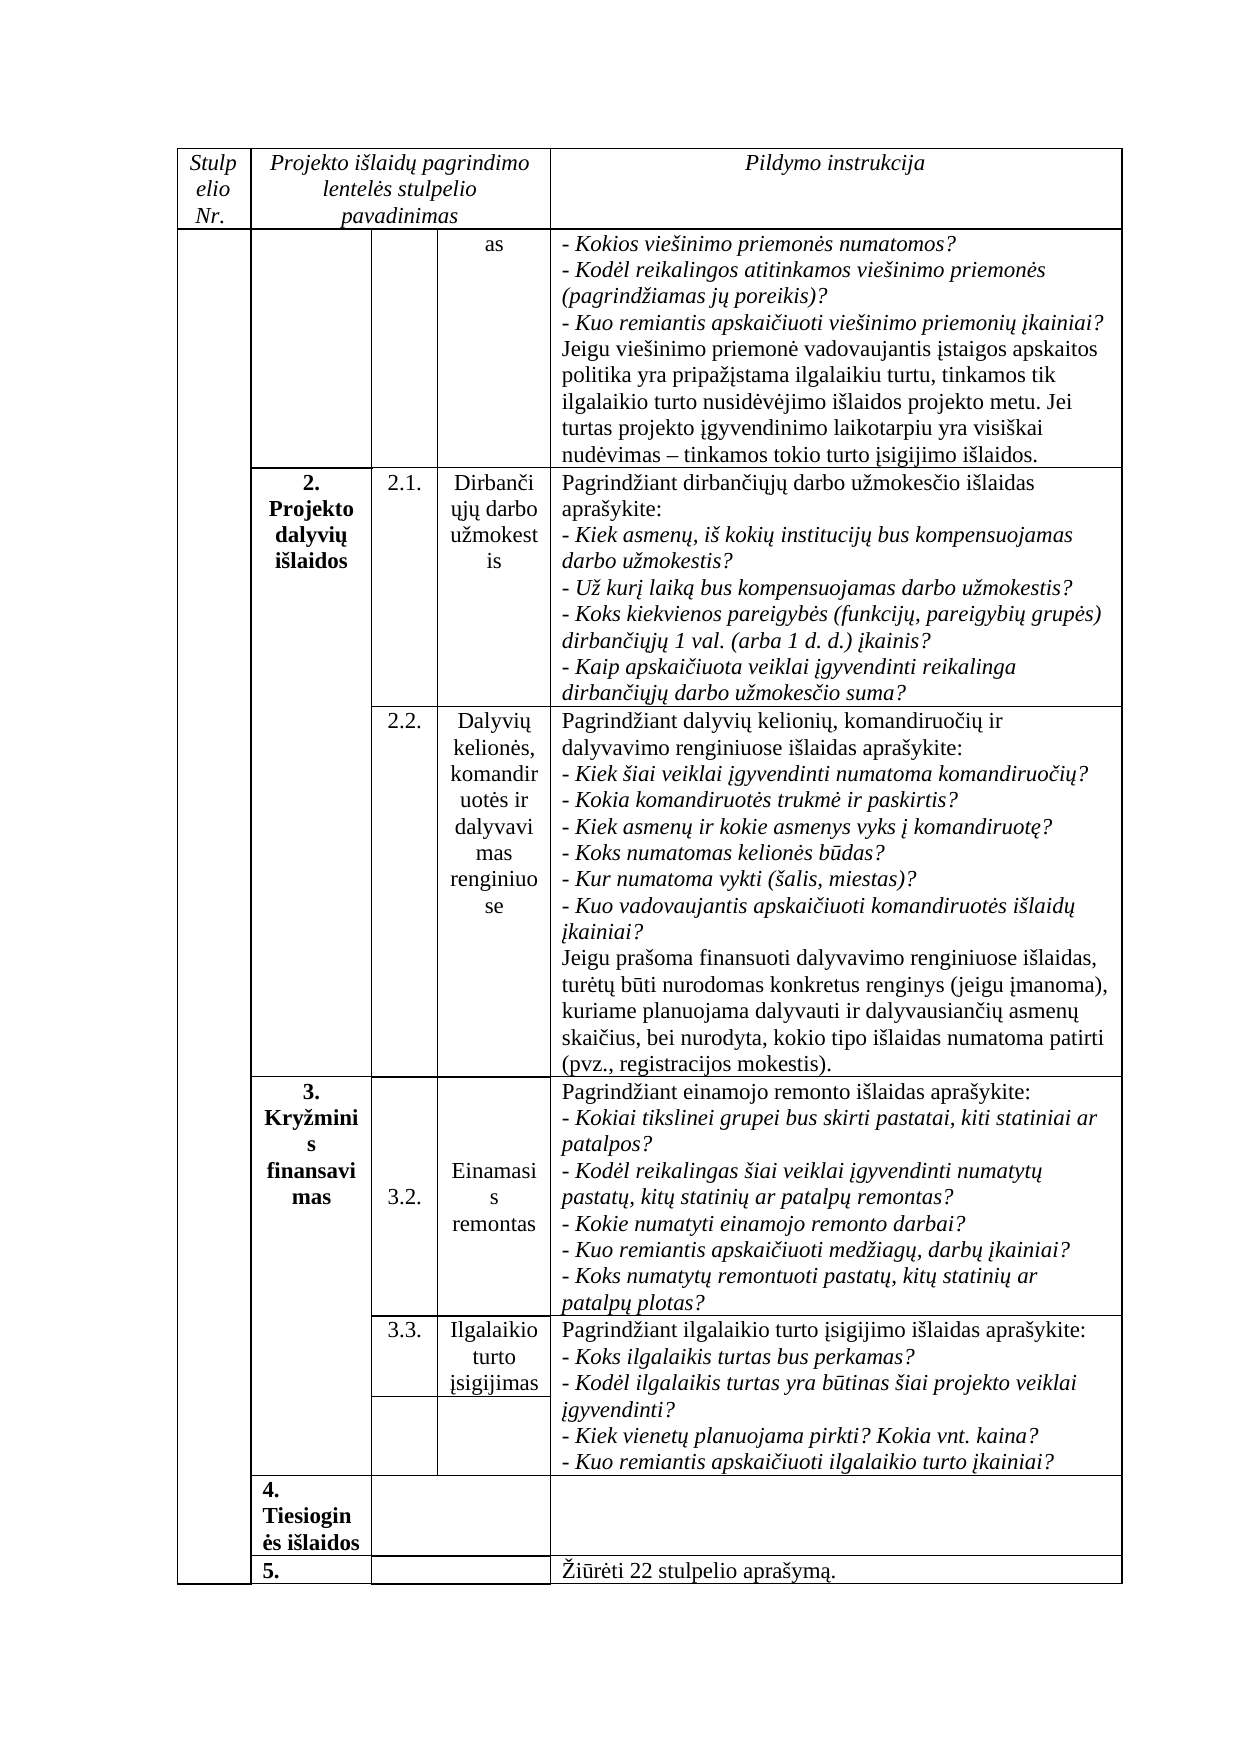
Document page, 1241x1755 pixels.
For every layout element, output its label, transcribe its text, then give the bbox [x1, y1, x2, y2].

table_cell [372, 230, 437, 467]
table_cell Žiūrėti 22 stulpelio aprašymą. [551, 1556, 1121, 1583]
table_cell 3. Kryžminis finansavimas [252, 1077, 371, 1475]
table_cell [438, 1397, 550, 1475]
table_cell 3.2. [372, 1078, 437, 1315]
table_cell Pagrindžiant einamojo remonto išlaidas aprašykite: - Kokiai tikslinei grupei bus skirti pastatai, kiti statiniai ar patalpos? - Kodėl reikalingas šiai veiklai įgyvendinti numatytų pastatų, kitų statinių ar patalpų remontas? - Kokie numatyti einamojo remonto darbai? - Kuo remiantis apskaičiuoti medžiagų, darbų įkainiai? - Koks numatytų remontuoti pastatų, kitų statinių ar patalpų plotas? [551, 1077, 1121, 1315]
table_cell 4. Tiesioginės išlaidos [252, 1476, 371, 1555]
table_header Projekto išlaidų pagrindimo lentelės stulpelio pavadinimas [252, 149, 550, 228]
table_cell [178, 467, 250, 1555]
table_cell Einamasis remontas [438, 1078, 550, 1315]
table_header Stulpelio Nr. [178, 149, 250, 228]
table_cell 3.3. [372, 1317, 437, 1396]
table_cell [178, 230, 250, 467]
table_cell Pagrindžiant ilgalaikio turto įsigijimo išlaidas aprašykite: - Koks ilgalaikis turtas bus perkamas? - Kodėl ilgalaikis turtas yra būtinas šiai projekto veiklai įgyvendinti? - Kiek vienetų planuojama pirkti? Kokia vnt. kaina? - Kuo remiantis apskaičiuoti ilgalaikio turto įkainiai? [551, 1316, 1121, 1475]
table_cell Pagrindžiant dalyvių kelionių, komandiruočių ir dalyvavimo renginiuose išlaidas aprašykite: - Kiek šiai veiklai įgyvendinti numatoma komandiruočių? - Kokia komandiruotės trukmė ir paskirtis? - Kiek asmenų ir kokie asmenys vyks į komandiruotę? - Koks numatomas kelionės būdas? - Kur numatoma vykti (šalis, miestas)? - Kuo vadovaujantis apskaičiuoti komandiruotės išlaidų įkainiai? Jeigu prašoma finansuoti dalyvavimo renginiuose išlaidas, turėtų būti nurodomas konkretus renginys (jeigu įmanoma), kuriame planuojama dalyvauti ir dalyvausiančių asmenų skaičius, bei nurodyta, kokio tipo išlaidas numatoma patirti (pvz., registracijos mokestis). [551, 707, 1121, 1076]
table_cell Dalyvių kelionės, komandiruotės ir dalyvavimas renginiuose [438, 707, 550, 1076]
table_cell 5. [252, 1556, 371, 1583]
table_cell Dirbančiųjų darbo užmokestis [438, 468, 550, 706]
table_cell [551, 1476, 1121, 1555]
table_cell as [438, 230, 550, 467]
table_cell [178, 1555, 250, 1583]
table_header Pildymo instrukcija [551, 149, 1121, 228]
table_cell [372, 1476, 550, 1555]
table_cell [372, 1557, 550, 1583]
table_cell - Kokios viešinimo priemonės numatomos? - Kodėl reikalingos atitinkamos viešinimo priemonės (pagrindžiamas jų poreikis)? - Kuo remiantis apskaičiuoti viešinimo priemonių įkainiai? Jeigu viešinimo priemonė vadovaujantis įstaigos apskaitos politika yra pripažįstama ilgalaikiu turtu, tinkamos tik ilgalaikio turto nusidėvėjimo išlaidos projekto metu. Jei turtas projekto įgyvendinimo laikotarpiu yra visiškai nudėvimas – tinkamos tokio turto įsigijimo išlaidos. [551, 230, 1121, 467]
table_cell 2.2. [372, 707, 437, 1076]
table_cell [372, 1397, 437, 1475]
table_cell Pagrindžiant dirbančiųjų darbo užmokesčio išlaidas aprašykite: - Kiek asmenų, iš kokių institucijų bus kompensuojamas darbo užmokestis? - Už kurį laiką bus kompensuojamas darbo užmokestis? - Koks kiekvienos pareigybės (funkcijų, pareigybių grupės) dirbančiųjų 1 val. (arba 1 d. d.) įkainis? - Kaip apskaičiuota veiklai įgyvendinti reikalinga dirbančiųjų darbo užmokesčio suma? [551, 468, 1121, 706]
table_cell 2. Projekto dalyvių išlaidos [252, 469, 371, 1076]
table_cell Ilgalaikio turto įsigijimas [438, 1317, 550, 1396]
table_cell [252, 230, 371, 467]
table_cell 2.1. [372, 468, 437, 706]
